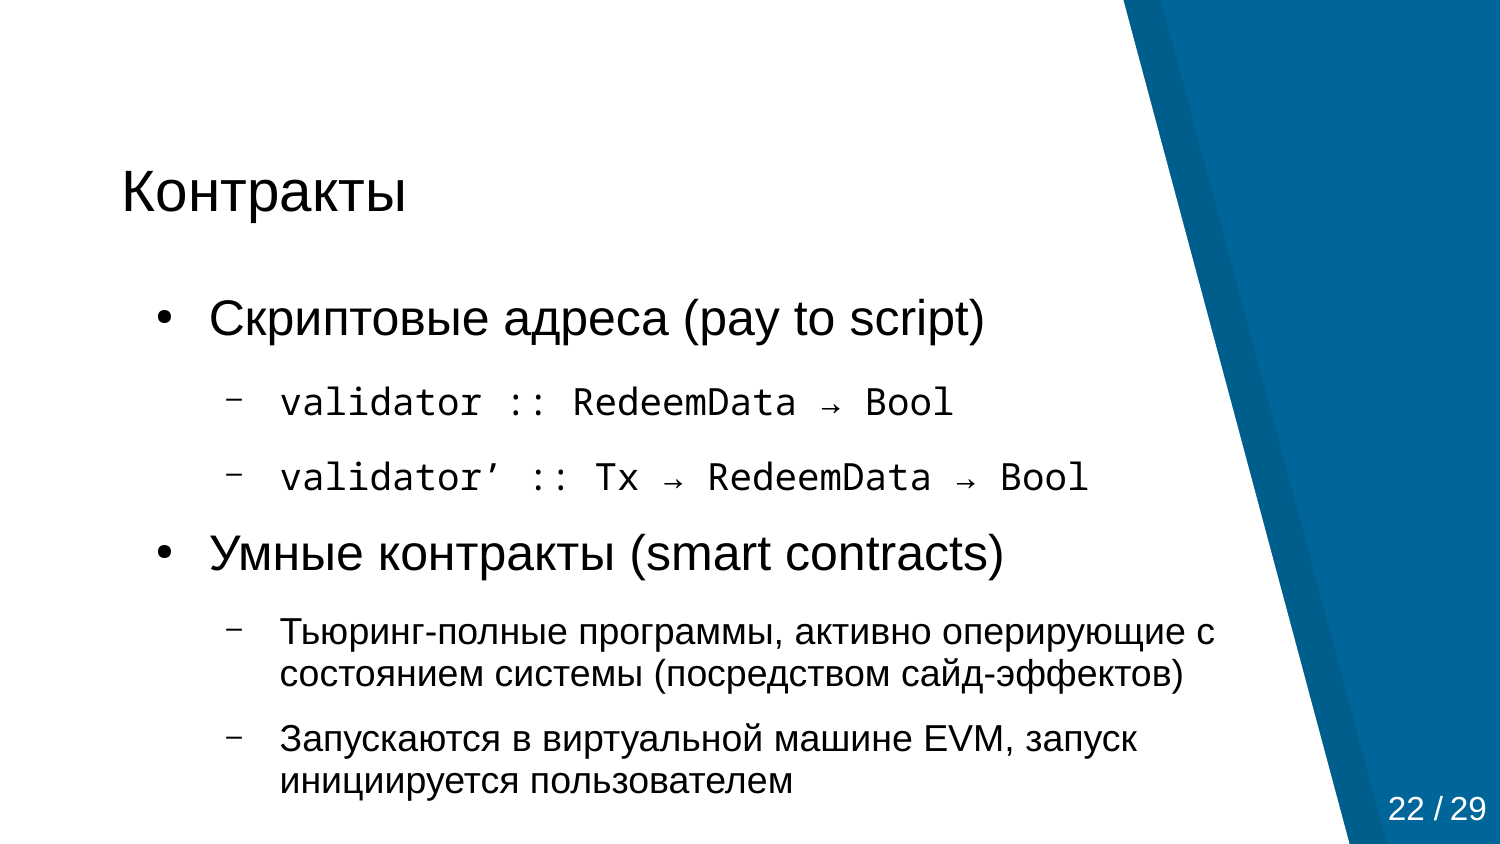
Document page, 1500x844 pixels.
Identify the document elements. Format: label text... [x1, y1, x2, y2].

title Контракты [121, 110, 1193, 272]
list Скриптовые адреса (pay to script) validator :: RedeemData → Bool validator’ :: Tx → RedeemData → Bool Умные контракты (smart contracts) Тьюринг-полные программы, активно оперирующие с состоянием системы (посредством сайд-эффектов) Запускаются в виртуальной машине EVM, запуск инициируется пользователем [137, 290, 1229, 801]
